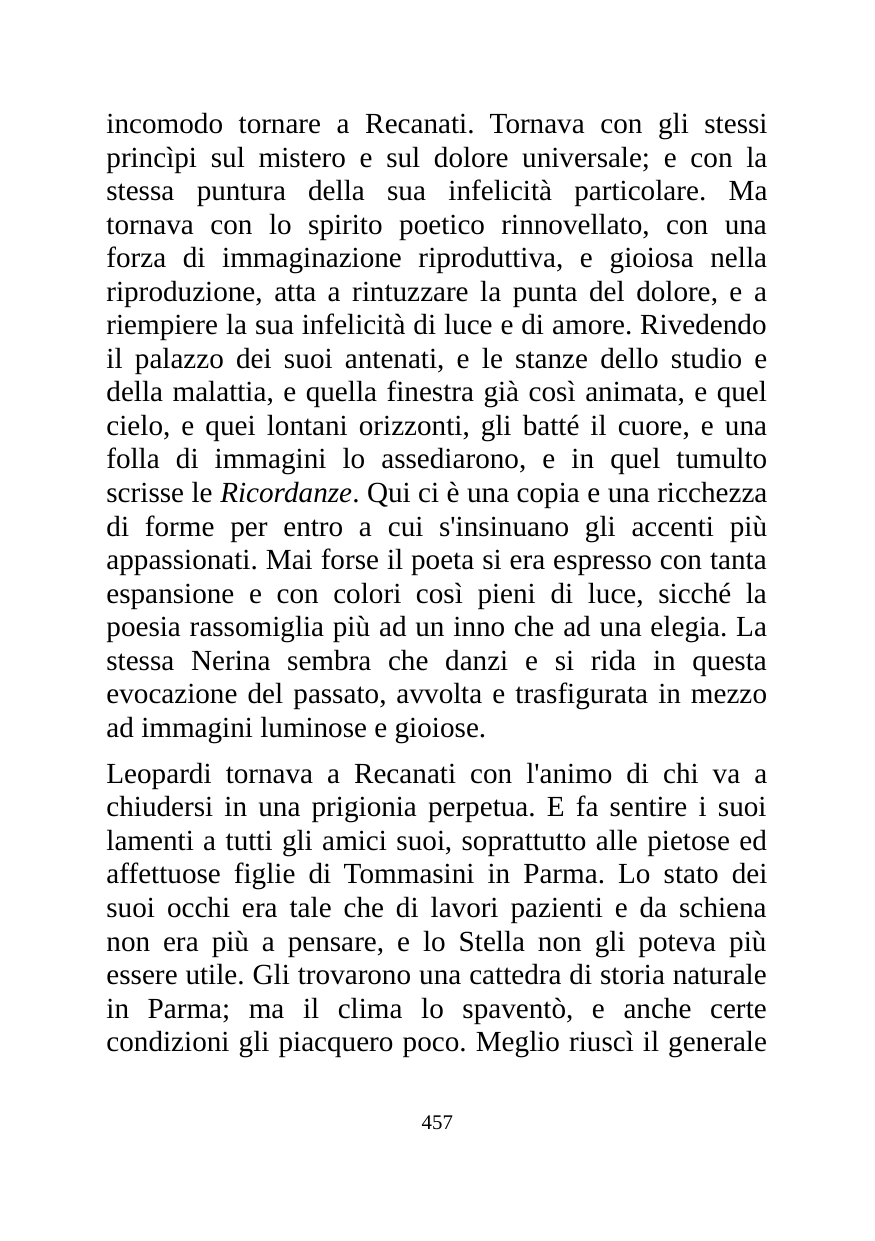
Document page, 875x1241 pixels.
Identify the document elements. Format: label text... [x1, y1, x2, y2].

text Leopardi tornava a Recanati con l'animo di chi va a chiudersi in una prigionia perpetua. E fa sentire i suoi lamenti a tutti gli amici suoi, soprattutto alle pietose ed affettuose figlie di Tommasini in Parma. Lo stato dei suoi occhi era tale che di lavori pazienti e da schiena non era più a pensare, e lo Stella non gli poteva più essere utile. Gli trovarono una cattedra di storia naturale in Parma; ma il clima lo spaventò, e anche certe condizioni gli piacquero poco. Meglio riuscì il generale [106, 756, 768, 1058]
text incomodo tornare a Recanati. Tornava con gli stessi princìpi sul mistero e sul dolore universale; e con la stessa puntura della sua infelicità particolare. Ma tornava con lo spirito poetico rinnovellato, con una forza di immaginazione riproduttiva, e gioiosa nella riproduzione, atta a rintuzzare la punta del dolore, e a riempiere la sua infelicità di luce e di amore. Rivedendo il palazzo dei suoi antenati, e le stanze dello studio e della malattia, e quella finestra già così animata, e quel cielo, e quei lontani orizzonti, gli batté il cuore, e una folla di immagini lo assediarono, e in quel tumulto scrisse le Ricordanze. Qui ci è una copia e una ricchezza di forme per entro a cui s'insinuano gli accenti più appassionati. Mai forse il poeta si era espresso con tanta espansione e con colori così pieni di luce, sicché la poesia rassomiglia più ad un inno che ad una elegia. La stessa Nerina sembra che danzi e si rida in questa evocazione del passato, avvolta e trasfigurata in mezzo ad immagini luminose e gioiose. [106, 106, 768, 743]
